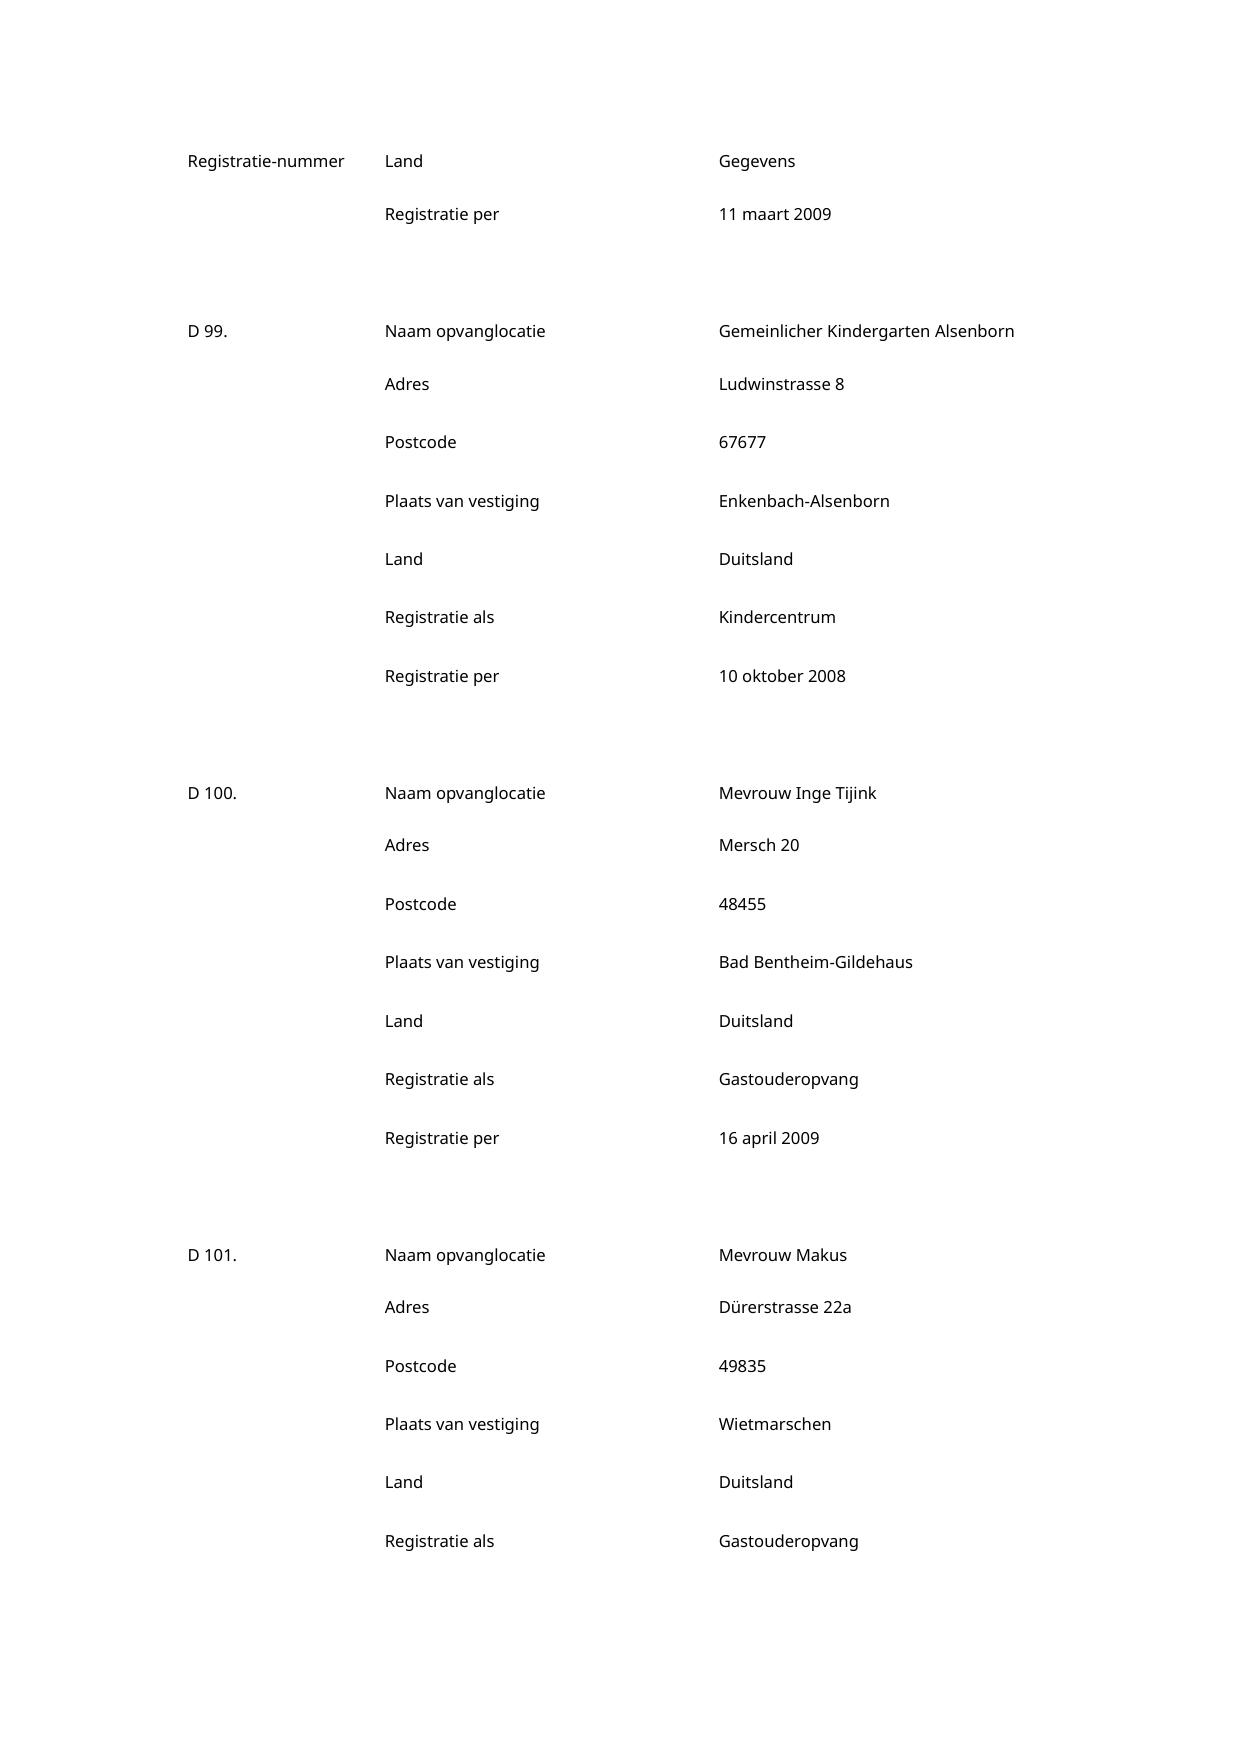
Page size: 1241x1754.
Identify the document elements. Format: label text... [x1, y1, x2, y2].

table_cell Enkenbach-Alsenborn [719, 489, 1053, 548]
table_cell [385, 261, 718, 319]
table_cell [188, 893, 384, 951]
table_cell [188, 606, 384, 664]
table_header Registratie-nummer [188, 150, 384, 203]
table_cell Kindercentrum [719, 606, 1053, 664]
table_cell Naam opvanglocatie [385, 781, 718, 834]
table_cell 10 oktober 2008 [719, 665, 1053, 723]
table_cell Gastouderopvang [719, 1068, 1053, 1126]
table_cell [188, 1185, 384, 1243]
table_cell 67677 [719, 431, 1053, 489]
table_cell Registratie per [385, 665, 718, 723]
table_cell Gemeinlicher Kindergarten Alsenborn [719, 320, 1053, 372]
table_cell [188, 834, 384, 892]
table_cell [188, 665, 384, 723]
table_cell Wietmarschen [719, 1413, 1053, 1471]
table_cell Adres [385, 372, 718, 431]
table_cell Land [385, 1009, 718, 1068]
table_cell Adres [385, 1296, 718, 1354]
table_cell [719, 723, 1053, 781]
table_cell [188, 372, 384, 431]
table_header Land [385, 150, 718, 203]
table_cell [188, 951, 384, 1009]
table_cell [719, 1185, 1053, 1243]
table_cell Bad Bentheim-Gildehaus [719, 951, 1053, 1009]
table_cell Registratie per [385, 203, 718, 261]
table_cell [719, 261, 1053, 319]
table_cell Mevrouw Inge Tijink [719, 781, 1053, 834]
table_cell Land [385, 1471, 718, 1529]
table_cell Plaats van vestiging [385, 489, 718, 548]
table_cell Duitsland [719, 1471, 1053, 1529]
table_cell Plaats van vestiging [385, 951, 718, 1009]
table_cell [188, 548, 384, 606]
table_cell Adres [385, 834, 718, 892]
table_cell Postcode [385, 893, 718, 951]
table_cell 11 maart 2009 [719, 203, 1053, 261]
table_cell [188, 489, 384, 548]
table_cell Gastouderopvang [719, 1530, 1053, 1588]
table_cell [188, 723, 384, 781]
table_cell [385, 1185, 718, 1243]
table_cell D 101. [188, 1243, 384, 1296]
table_cell Ludwinstrasse 8 [719, 372, 1053, 431]
table_cell Land [385, 548, 718, 606]
table_cell Duitsland [719, 548, 1053, 606]
table_cell Registratie als [385, 1068, 718, 1126]
table_cell Postcode [385, 1354, 718, 1413]
table_cell Registratie als [385, 1530, 718, 1588]
table_cell Plaats van vestiging [385, 1413, 718, 1471]
table_cell [188, 1354, 384, 1413]
table_cell [188, 1530, 384, 1588]
table_cell [188, 1009, 384, 1068]
table_cell Duitsland [719, 1009, 1053, 1068]
table_cell Dürerstrasse 22a [719, 1296, 1053, 1354]
table_cell Mevrouw Makus [719, 1243, 1053, 1296]
table_cell [188, 1068, 384, 1126]
table_cell [188, 1413, 384, 1471]
table_cell 48455 [719, 893, 1053, 951]
table_cell [188, 1471, 384, 1529]
table_cell [188, 1126, 384, 1185]
table_cell [188, 1296, 384, 1354]
table_cell D 100. [188, 781, 384, 834]
table_cell D 99. [188, 320, 384, 372]
table_cell Registratie per [385, 1126, 718, 1185]
table_cell Postcode [385, 431, 718, 489]
table_cell 49835 [719, 1354, 1053, 1413]
table_cell Registratie als [385, 606, 718, 664]
table_cell [188, 261, 384, 319]
table_cell [188, 203, 384, 261]
table_cell Mersch 20 [719, 834, 1053, 892]
table_cell [385, 723, 718, 781]
table_cell Naam opvanglocatie [385, 1243, 718, 1296]
table_header Gegevens [719, 150, 1053, 203]
table_cell 16 april 2009 [719, 1126, 1053, 1185]
table_cell [188, 431, 384, 489]
table_cell Naam opvanglocatie [385, 320, 718, 372]
